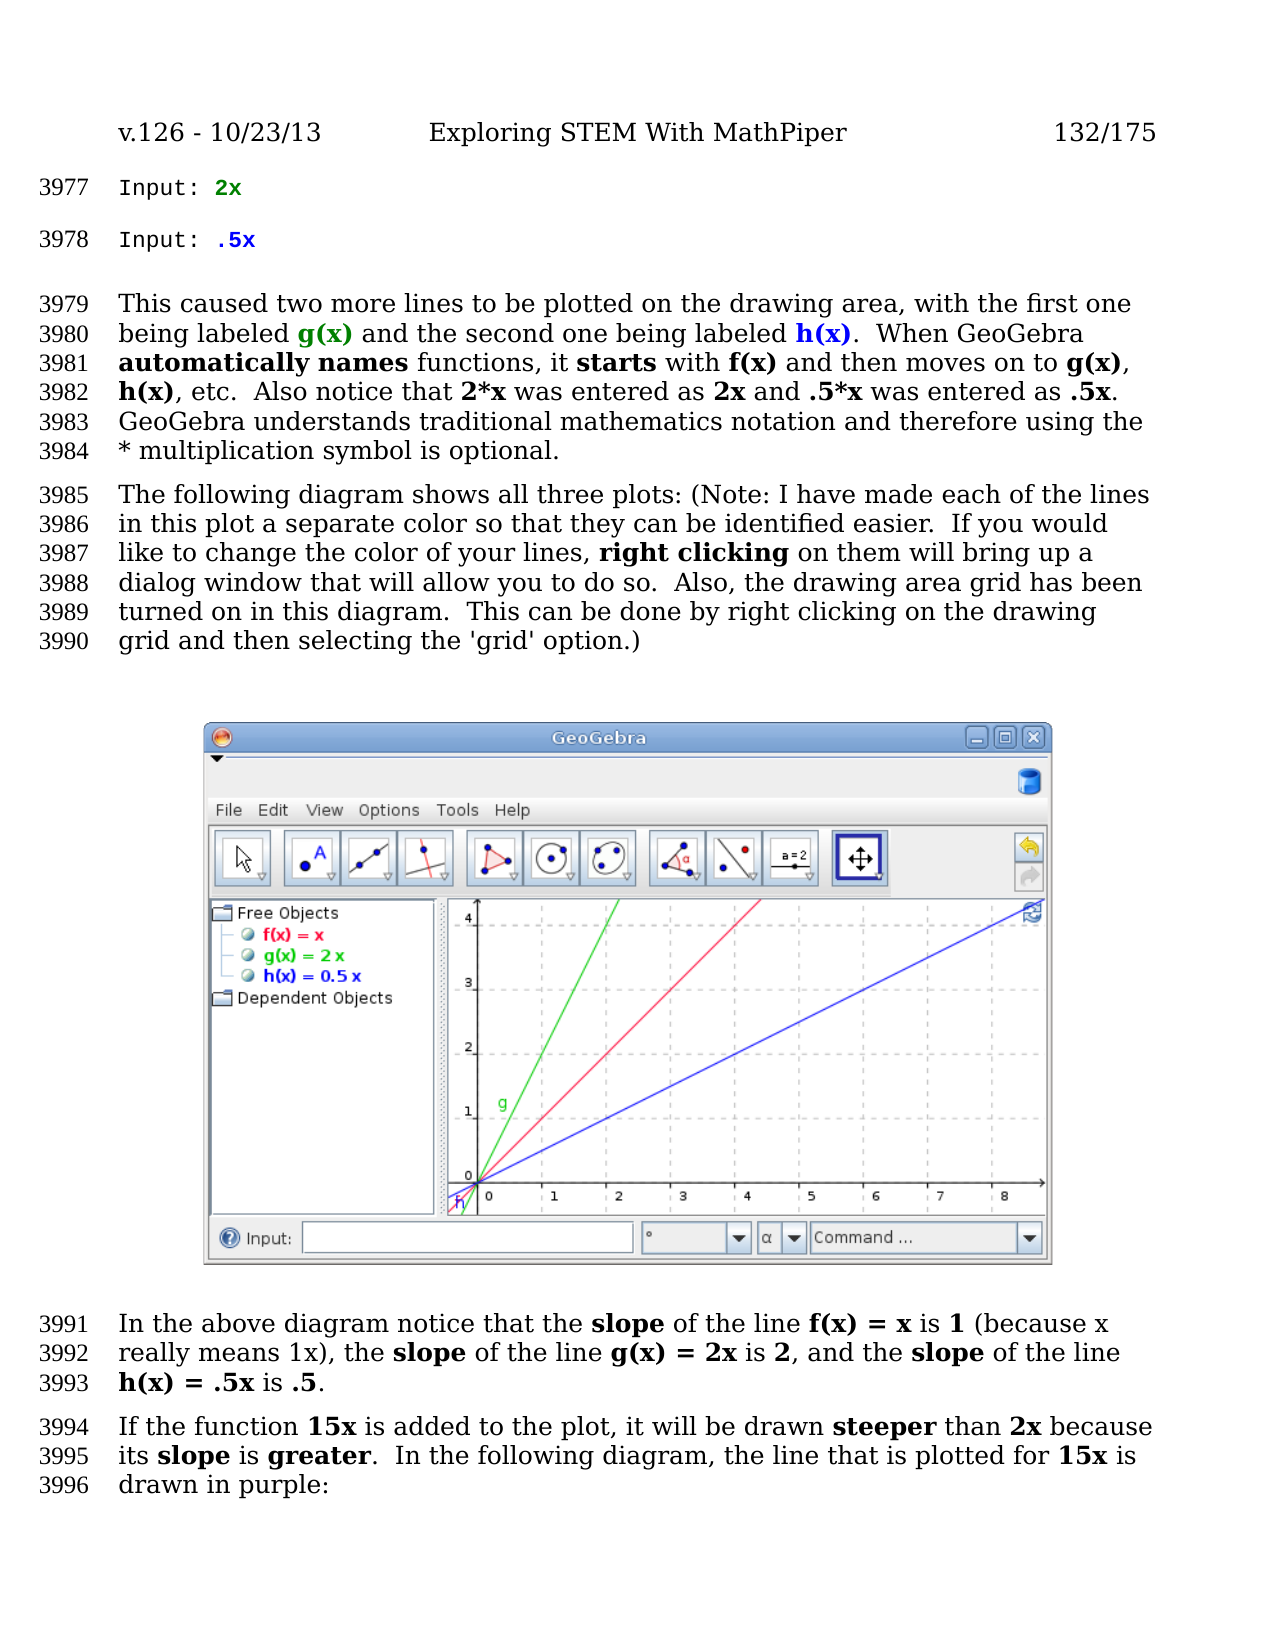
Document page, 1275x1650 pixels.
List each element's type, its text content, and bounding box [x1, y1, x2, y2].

text The following diagram shows all three plots: (Note: I have made each of the lines in this plot a separate color so that they can be identified easier. If you would like to change the color of your lines, right clicking on them will bring up a dialog window that will allow you to do so. Also, the drawing area grid has been turned on in this diagram. This can be done by right clicking on the drawing grid and then selecting the 'grid' option.) [118, 480, 1157, 655]
text This caused two more lines to be plotted on the drawing area, with the first one being labeled g(x) and the second one being labeled h(x). When GeoGebra automatically names functions, it starts with f(x) and then moves on to g(x), h(x), etc. Also notice that 2*x was entered as 2x and .5*x was entered as .5x. GeoGebra understands traditional mathematics notation and therefore using the * multiplication symbol is optional. [118, 289, 1157, 465]
text Input: 2x [118, 177, 1157, 203]
text Input: .5x [118, 229, 1157, 254]
text In the above diagram notice that the slope of the line f(x) = x is 1 (because x really means 1x), the slope of the line g(x) = 2x is 2, and the slope of the line h(x) = .5x is .5. [118, 1309, 1157, 1397]
text If the function 15x is added to the plot, it will be drawn steeper than 2x because its slope is greater. In the following diagram, the line that is plotted for 15x is drawn in purple: [118, 1412, 1157, 1500]
picture [203, 722, 1053, 1265]
